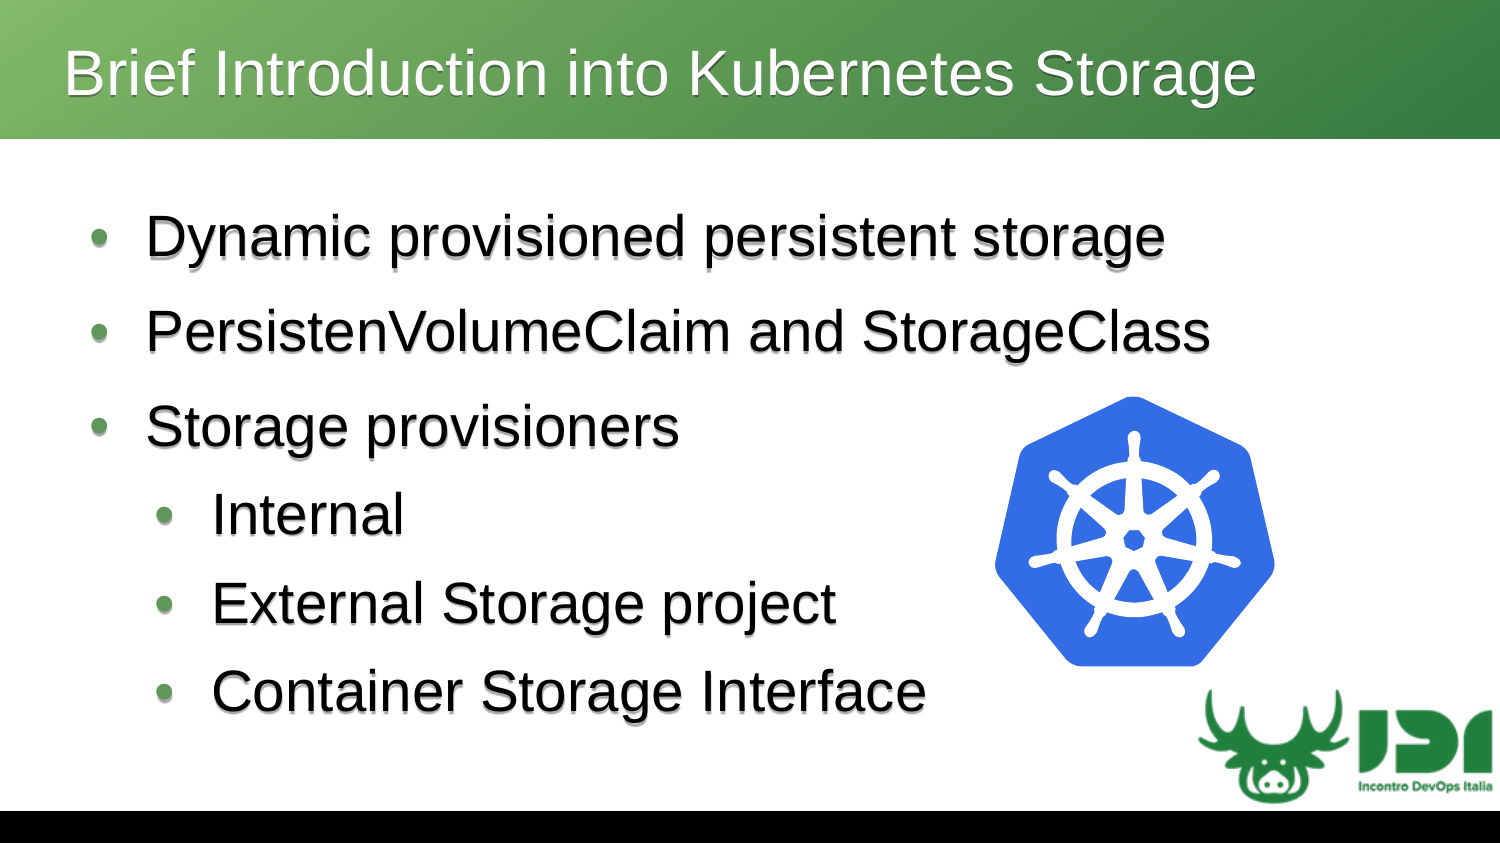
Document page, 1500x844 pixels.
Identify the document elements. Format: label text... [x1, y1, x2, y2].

list Dynamic provisioned persistent storage PersistenVolumeClaim and StorageClass Storage provisioners Internal External Storage project Container Storage Interface [74, 196, 1269, 754]
title Brief Introduction into Kubernetes Storage [48, 7, 1426, 139]
picture [0, 0, 1500, 139]
picture [1142, 689, 1500, 805]
picture [987, 388, 1500, 675]
